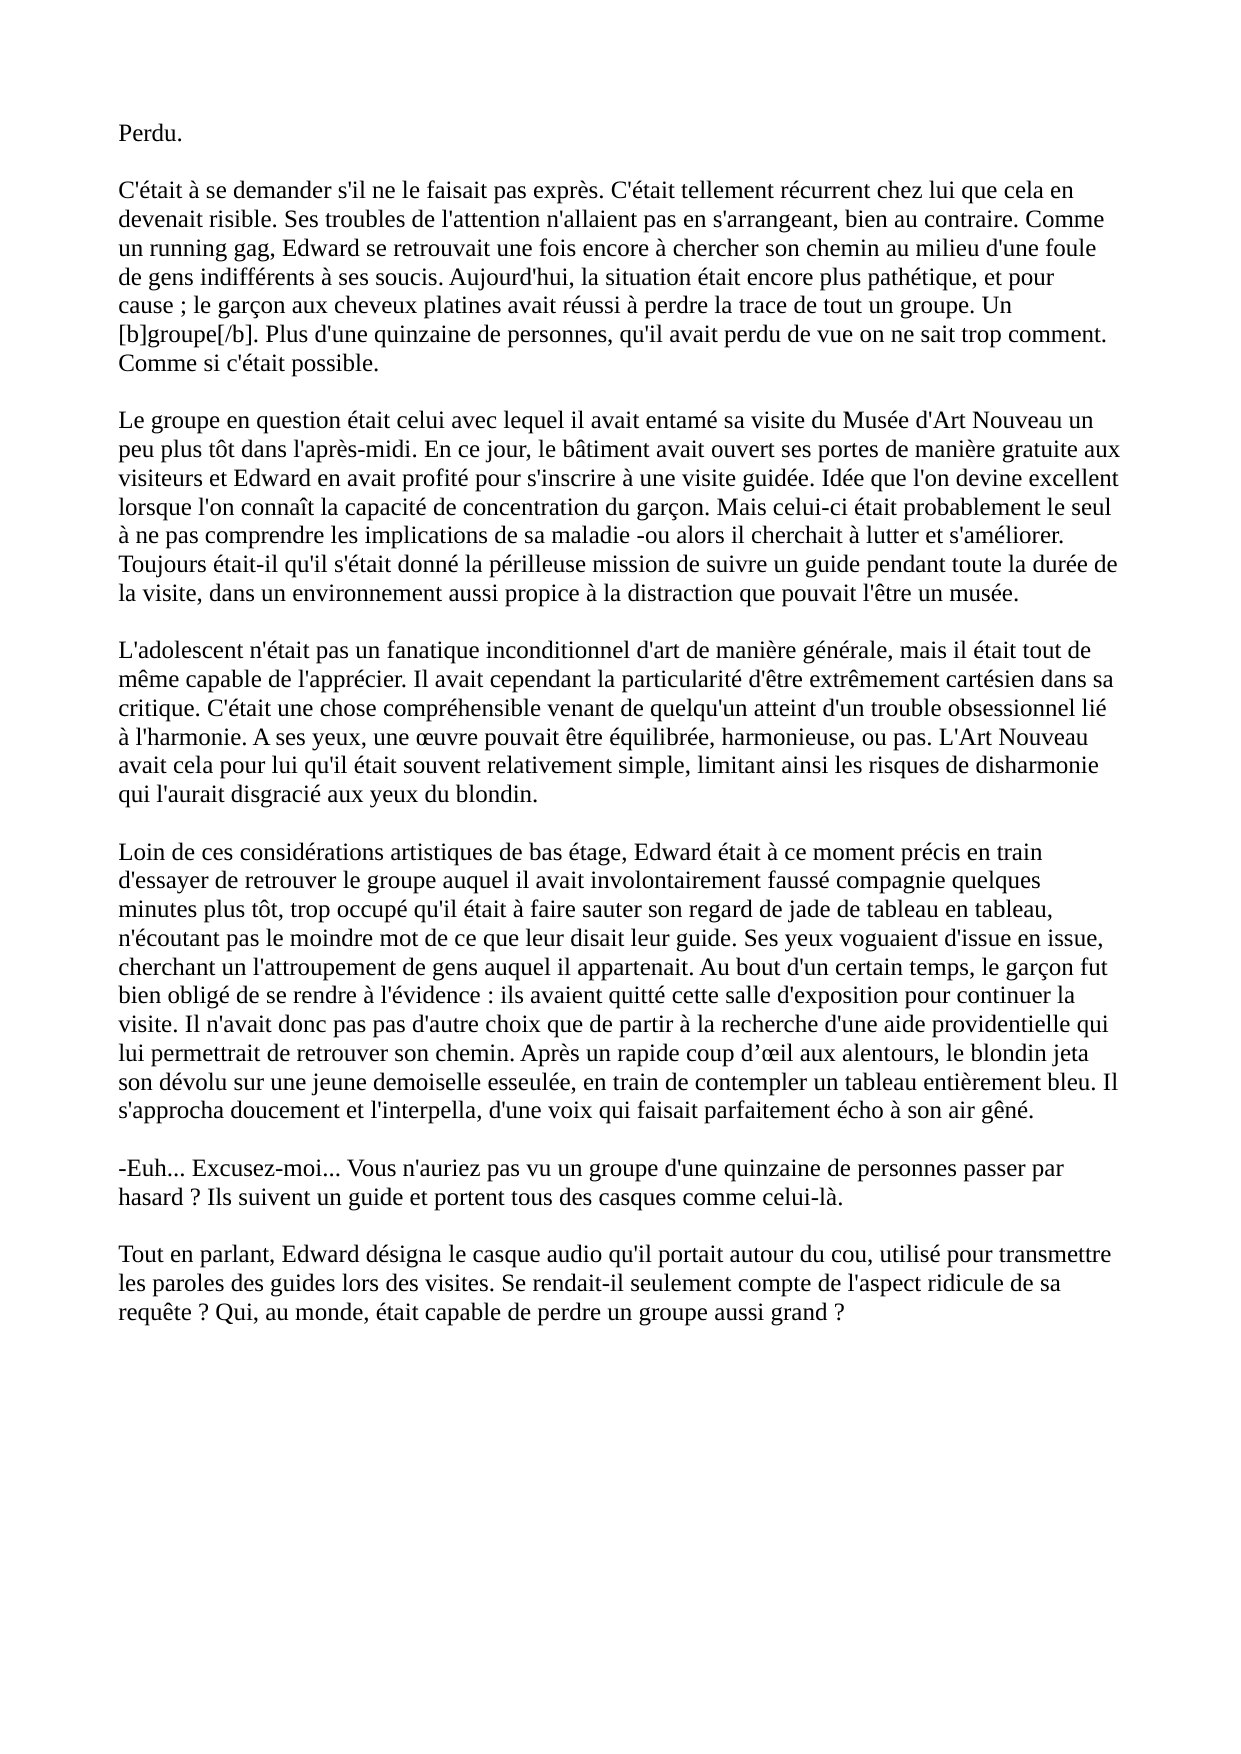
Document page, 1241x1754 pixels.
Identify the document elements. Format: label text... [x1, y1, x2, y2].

text -Euh... Excusez-moi... Vous n'auriez pas vu un groupe d'une quinzaine de personnes passer par hasard ? Ils suivent un guide et portent tous des casques comme celui-là. [118, 1153, 1122, 1211]
text C'était à se demander s'il ne le faisait pas exprès. C'était tellement récurrent chez lui que cela en devenait risible. Ses troubles de l'attention n'allaient pas en s'arrangeant, bien au contraire. Comme un running gag, Edward se retrouvait une fois encore à chercher son chemin au milieu d'une foule de gens indifférents à ses soucis. Aujourd'hui, la situation était encore plus pathétique, et pour cause ; le garçon aux cheveux platines avait réussi à perdre la trace de tout un groupe. Un [b]groupe[/b]. Plus d'une quinzaine de personnes, qu'il avait perdu de vue on ne sait trop comment. Comme si c'était possible. [118, 176, 1122, 377]
text Perdu. [118, 118, 1122, 147]
text L'adolescent n'était pas un fanatique inconditionnel d'art de manière générale, mais il était tout de même capable de l'apprécier. Il avait cependant la particularité d'être extrêmement cartésien dans sa critique. C'était une chose compréhensible venant de quelqu'un atteint d'un trouble obsessionnel lié à l'harmonie. A ses yeux, une œuvre pouvait être équilibrée, harmonieuse, ou pas. L'Art Nouveau avait cela pour lui qu'il était souvent relativement simple, limitant ainsi les risques de disharmonie qui l'aurait disgracié aux yeux du blondin. [118, 636, 1122, 808]
text Le groupe en question était celui avec lequel il avait entamé sa visite du Musée d'Art Nouveau un peu plus tôt dans l'après-midi. En ce jour, le bâtiment avait ouvert ses portes de manière gratuite aux visiteurs et Edward en avait profité pour s'inscrire à une visite guidée. Idée que l'on devine excellent lorsque l'on connaît la capacité de concentration du garçon. Mais celui-ci était probablement le seul à ne pas comprendre les implications de sa maladie -ou alors il cherchait à lutter et s'améliorer. Toujours était-il qu'il s'était donné la périlleuse mission de suivre un guide pendant toute la durée de la visite, dans un environnement aussi propice à la distraction que pouvait l'être un musée. [118, 406, 1122, 607]
text Loin de ces considérations artistiques de bas étage, Edward était à ce moment précis en train d'essayer de retrouver le groupe auquel il avait involontairement faussé compagnie quelques minutes plus tôt, trop occupé qu'il était à faire sauter son regard de jade de tableau en tableau, n'écoutant pas le moindre mot de ce que leur disait leur guide. Ses yeux voguaient d'issue en issue, cherchant un l'attroupement de gens auquel il appartenait. Au bout d'un certain temps, le garçon fut bien obligé de se rendre à l'évidence : ils avaient quitté cette salle d'exposition pour continuer la visite. Il n'avait donc pas pas d'autre choix que de partir à la recherche d'une aide providentielle qui lui permettrait de retrouver son chemin. Après un rapide coup d’œil aux alentours, le blondin jeta son dévolu sur une jeune demoiselle esseulée, en train de contempler un tableau entièrement bleu. Il s'approcha doucement et l'interpella, d'une voix qui faisait parfaitement écho à son air gêné. [118, 837, 1122, 1124]
text Tout en parlant, Edward désigna le casque audio qu'il portait autour du cou, utilisé pour transmettre les paroles des guides lors des visites. Se rendait-il seulement compte de l'aspect ridicule de sa requête ? Qui, au monde, était capable de perdre un groupe aussi grand ? [118, 1239, 1122, 1326]
